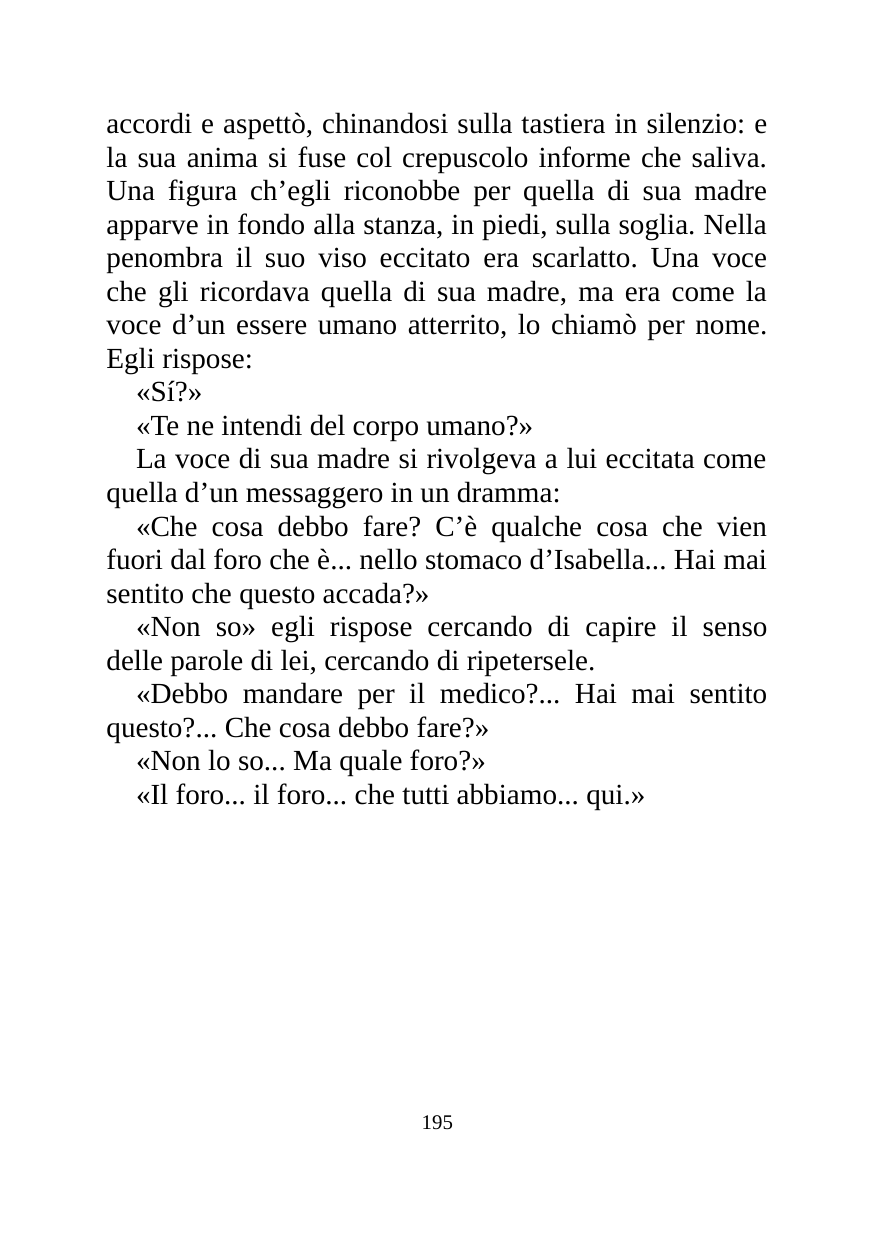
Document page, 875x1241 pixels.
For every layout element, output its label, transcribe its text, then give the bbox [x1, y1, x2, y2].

text «Debbo mandare per il medico?... Hai mai sentito questo?... Che cosa debbo fare?» [106, 676, 768, 743]
text «Sí?» [106, 374, 768, 408]
text «Il foro... il foro... che tutti abbiamo... qui.» [106, 777, 768, 811]
text La voce di sua madre si rivolgeva a lui eccitata come quella d’un messaggero in un dramma: [106, 442, 768, 509]
text accordi e aspettò, chinandosi sulla tastiera in silenzio: e la sua anima si fuse col crepuscolo informe che saliva. Una figura ch’egli riconobbe per quella di sua madre apparve in fondo alla stanza, in piedi, sulla soglia. Nella penombra il suo viso eccitato era scarlatto. Una voce che gli ricordava quella di sua madre, ma era come la voce d’un essere umano atterrito, lo chiamò per nome. Egli rispose: [106, 106, 768, 374]
text «Non lo so... Ma quale foro?» [106, 743, 768, 777]
text «Non so» egli rispose cercando di capire il senso delle parole di lei, cercando di ripetersele. [106, 609, 768, 676]
text «Che cosa debbo fare? C’è qualche cosa che vien fuori dal foro che è... nello stomaco d’Isabella... Hai mai sentito che questo accada?» [106, 509, 768, 609]
text «Te ne intendi del corpo umano?» [106, 408, 768, 442]
